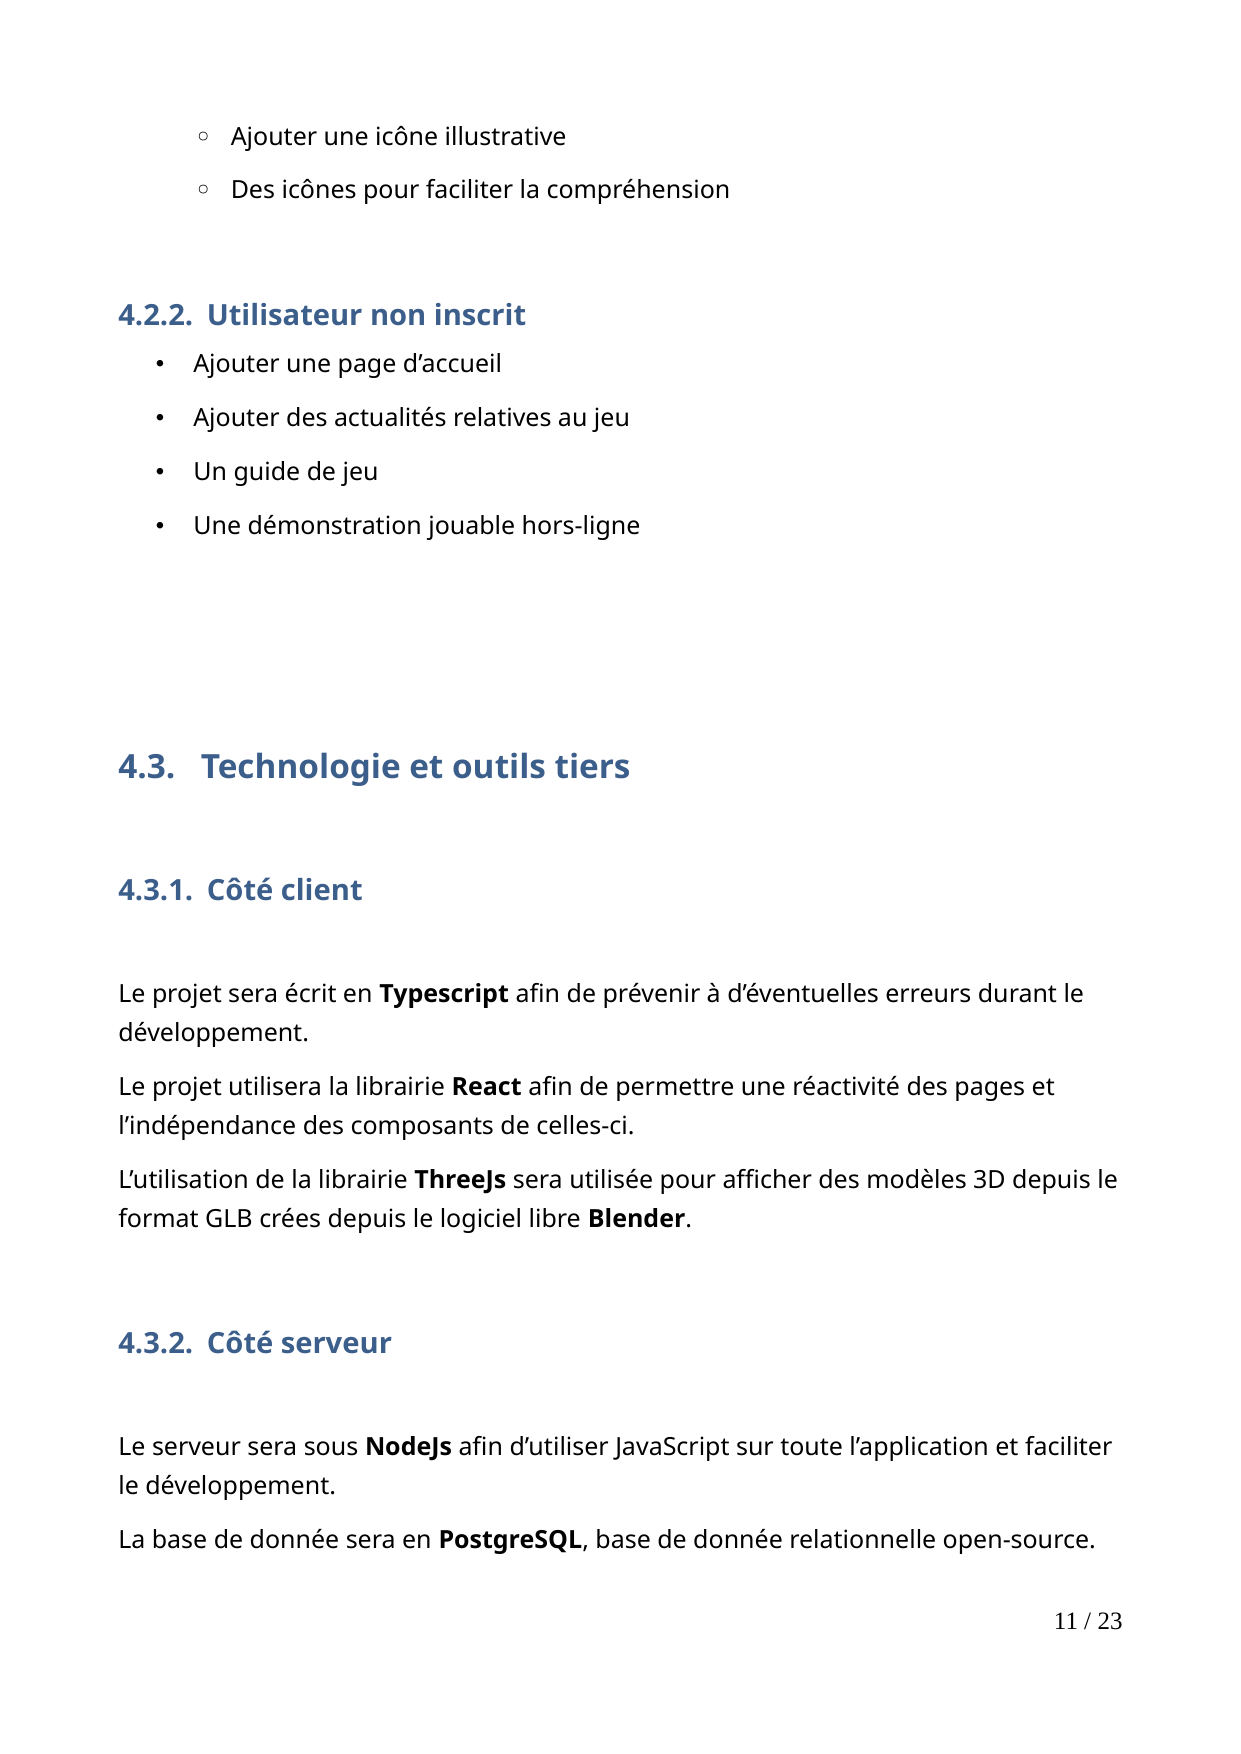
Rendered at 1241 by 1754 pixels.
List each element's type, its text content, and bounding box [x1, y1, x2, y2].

subtitle Technologie et outils tiers [118, 743, 1122, 789]
list Une démonstration jouable hors-ligne [156, 507, 1122, 541]
list Ajouter une page d’accueil [156, 346, 1122, 380]
text La base de donnée sera en PostgreSQL, base de donnée relationnelle open-source. [118, 1521, 1122, 1555]
subtitle Utilisateur non inscrit [118, 294, 1122, 334]
text L’utilisation de la librairie ThreeJs sera utilisée pour afficher des modèles 3D depuis le format GLB crées depuis le logiciel libre Blender. [118, 1161, 1122, 1234]
subtitle Côté client [118, 869, 1122, 909]
text Le serveur sera sous NodeJs afin d’utiliser JavaScript sur toute l’application et faciliter le développement. [118, 1428, 1122, 1502]
list Ajouter des actualités relatives au jeu [156, 400, 1122, 434]
text Le projet sera écrit en Typescript afin de prévenir à d’éventuelles erreurs durant le développement. [118, 975, 1122, 1049]
text Le projet utilisera la librairie React afin de permettre une réactivité des pages et l’indépendance des composants de celles-ci. [118, 1068, 1122, 1142]
subtitle Côté serveur [118, 1322, 1122, 1362]
list Ajouter une icône illustrative [193, 118, 1122, 152]
list Des icônes pour faciliter la compréhension [193, 172, 1122, 206]
list Un guide de jeu [156, 454, 1122, 488]
